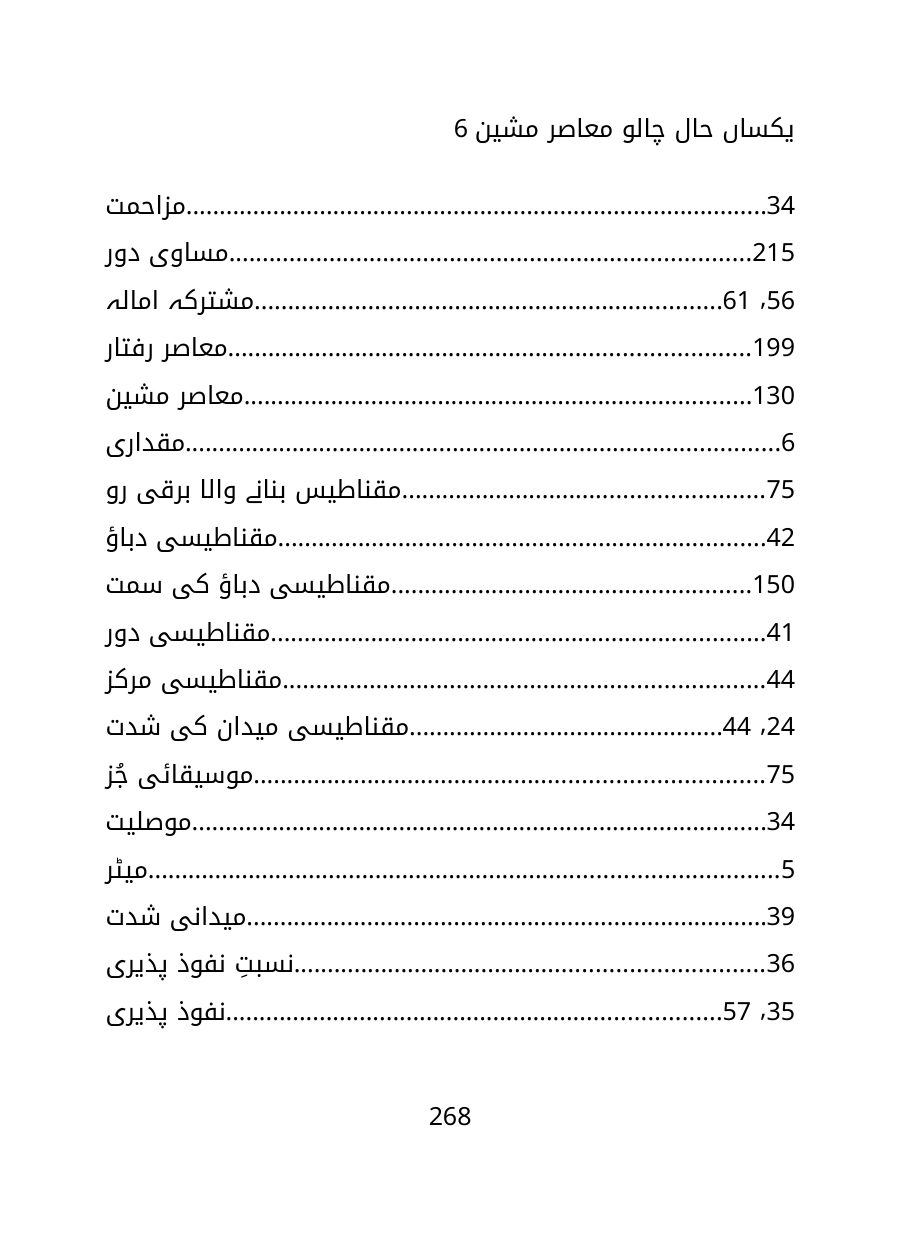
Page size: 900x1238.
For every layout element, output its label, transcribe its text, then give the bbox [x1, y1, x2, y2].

text نفوذ پذیری 35, 57 [105, 988, 795, 1036]
text معاصر مشین 130 [105, 372, 795, 419]
text میدانی شدت 39 [105, 893, 795, 941]
text نسبتِ نفوذ پذیری 36 [105, 941, 795, 988]
text مقناطیسی دور 41 [105, 609, 795, 656]
text معاصر رفتار 199 [105, 324, 795, 372]
text مقناطیسی میدان کی شدت 24, 44 [105, 704, 795, 751]
text مقناطیسی دباؤ 42 [105, 514, 795, 562]
text موسیقائی جُز 75 [105, 751, 795, 798]
text مقناطیسی دباؤ کی سمت 150 [105, 562, 795, 609]
text موصلیت 34 [105, 798, 795, 846]
text مقناطیسی مرکز 44 [105, 656, 795, 704]
text مقداری 6 [105, 419, 795, 467]
text مزاحمت 34 [105, 182, 795, 230]
text مشترکہ امالہ 56, 61 [105, 277, 795, 324]
text مساوی دور 215 [105, 230, 795, 277]
text مقناطیس بنانے والا برقی رو 75 [105, 467, 795, 514]
text میٹر 5 [105, 846, 795, 893]
